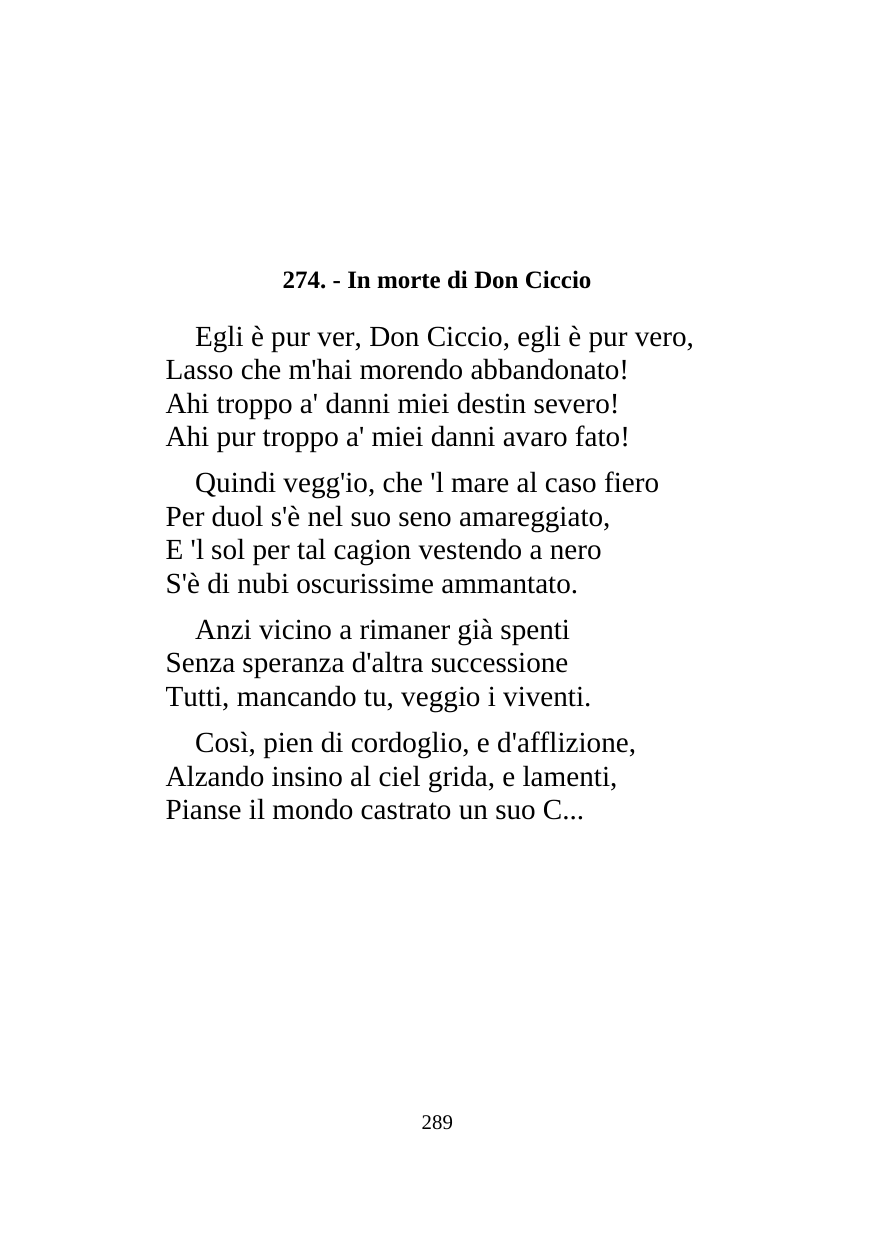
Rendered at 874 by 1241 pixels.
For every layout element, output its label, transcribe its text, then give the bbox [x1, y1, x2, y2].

text Anzi vicino a rimaner già spenti Senza speranza d'altra successione Tutti, mancando tu, veggio i viventi. [165, 612, 768, 713]
text Così, pien di cordoglio, e d'afflizione, Alzando insino al ciel grida, e lamenti, Pianse il mondo castrato un suo C... [165, 725, 768, 826]
text Egli è pur ver, Don Ciccio, egli è pur vero, Lasso che m'hai morendo abbandonato! Ahi troppo a' danni miei destin severo! Ahi pur troppo a' miei danni avaro fato! [165, 319, 768, 453]
text 274. - In morte di Don Ciccio [106, 265, 768, 294]
text Quindi vegg'io, che 'l mare al caso fiero Per duol s'è nel suo seno amareggiato, E 'l sol per tal cagion vestendo a nero S'è di nubi oscurissime ammantato. [165, 465, 768, 599]
